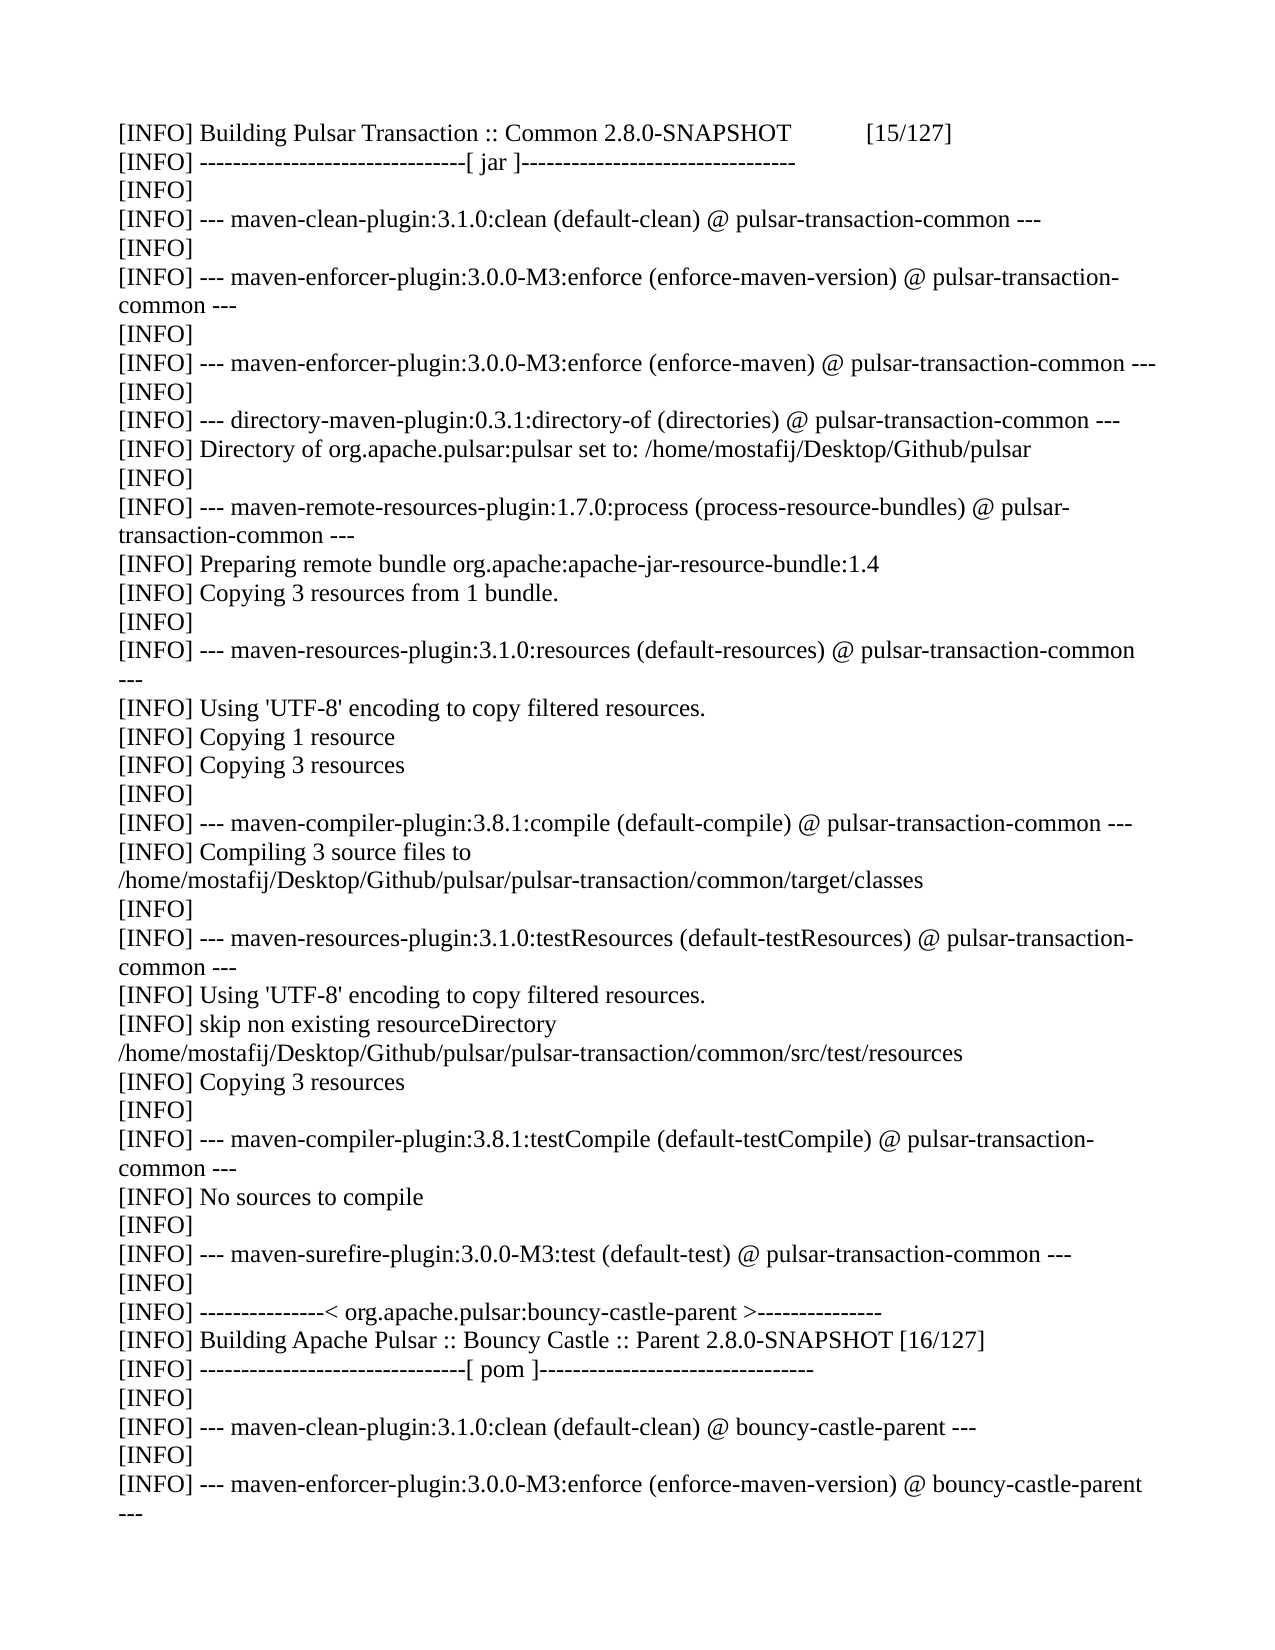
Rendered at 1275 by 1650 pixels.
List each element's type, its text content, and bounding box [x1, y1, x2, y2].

text [INFO] Copying 1 resource [118, 722, 1157, 751]
text [INFO] Copying 3 resources from 1 bundle. [118, 578, 1157, 607]
text [INFO] --- maven-clean-plugin:3.1.0:clean (default-clean) @ bouncy-castle-parent --- [118, 1412, 1157, 1441]
text [INFO] Using 'UTF-8' encoding to copy filtered resources. [118, 981, 1157, 1009]
text [INFO] --- maven-enforcer-plugin:3.0.0-M3:enforce (enforce-maven-version) @ bouncy-castle-parent --- [118, 1469, 1157, 1527]
text [INFO] [118, 377, 1157, 406]
text [INFO] --------------------------------[ pom ]--------------------------------- [118, 1354, 1157, 1383]
text [INFO] --- maven-clean-plugin:3.1.0:clean (default-clean) @ pulsar-transaction-common --- [118, 204, 1157, 233]
text [INFO] --- maven-enforcer-plugin:3.0.0-M3:enforce (enforce-maven-version) @ pulsar-transaction-common --- [118, 262, 1157, 319]
text [INFO] --- maven-resources-plugin:3.1.0:resources (default-resources) @ pulsar-transaction-common --- [118, 636, 1157, 693]
text [INFO] --- maven-compiler-plugin:3.8.1:compile (default-compile) @ pulsar-transaction-common --- [118, 808, 1157, 837]
text [INFO] [118, 1441, 1157, 1469]
text [INFO] Using 'UTF-8' encoding to copy filtered resources. [118, 693, 1157, 722]
text [INFO] [118, 894, 1157, 923]
text [INFO] --------------------------------[ jar ]--------------------------------- [118, 147, 1157, 176]
text [INFO] Compiling 3 source files to /home/mostafij/Desktop/Github/pulsar/pulsar-transaction/common/target/classes [118, 837, 1157, 894]
text [INFO] --- maven-remote-resources-plugin:1.7.0:process (process-resource-bundles) @ pulsar-transaction-common --- [118, 492, 1157, 549]
text [INFO] skip non existing resourceDirectory /home/mostafij/Desktop/Github/pulsar/pulsar-transaction/common/src/test/resources [118, 1009, 1157, 1067]
text [INFO] Building Apache Pulsar :: Bouncy Castle :: Parent 2.8.0-SNAPSHOT [16/127] [118, 1326, 1157, 1354]
text [INFO] No sources to compile [118, 1182, 1157, 1211]
text [INFO] [118, 779, 1157, 808]
text [INFO] Preparing remote bundle org.apache:apache-jar-resource-bundle:1.4 [118, 549, 1157, 578]
text [INFO] Copying 3 resources [118, 1067, 1157, 1096]
text [INFO] [118, 1211, 1157, 1239]
text [INFO] Directory of org.apache.pulsar:pulsar set to: /home/mostafij/Desktop/Github/pulsar [118, 434, 1157, 463]
text [INFO] [118, 607, 1157, 636]
text [INFO] [118, 319, 1157, 348]
text [INFO] [118, 176, 1157, 204]
text [INFO] Copying 3 resources [118, 751, 1157, 779]
text [INFO] --- directory-maven-plugin:0.3.1:directory-of (directories) @ pulsar-transaction-common --- [118, 406, 1157, 434]
text [INFO] Building Pulsar Transaction :: Common 2.8.0-SNAPSHOT [15/127] [118, 118, 1157, 147]
text [INFO] [118, 233, 1157, 262]
text [INFO] --- maven-enforcer-plugin:3.0.0-M3:enforce (enforce-maven) @ pulsar-transaction-common --- [118, 348, 1157, 377]
text [INFO] [118, 1383, 1157, 1412]
text [INFO] [118, 1268, 1157, 1297]
text [INFO] [118, 463, 1157, 492]
text [INFO] [118, 1096, 1157, 1124]
text [INFO] --- maven-resources-plugin:3.1.0:testResources (default-testResources) @ pulsar-transaction-common --- [118, 923, 1157, 981]
text [INFO] ---------------< org.apache.pulsar:bouncy-castle-parent >--------------- [118, 1297, 1157, 1326]
text [INFO] --- maven-compiler-plugin:3.8.1:testCompile (default-testCompile) @ pulsar-transaction-common --- [118, 1124, 1157, 1182]
text [INFO] --- maven-surefire-plugin:3.0.0-M3:test (default-test) @ pulsar-transaction-common --- [118, 1239, 1157, 1268]
